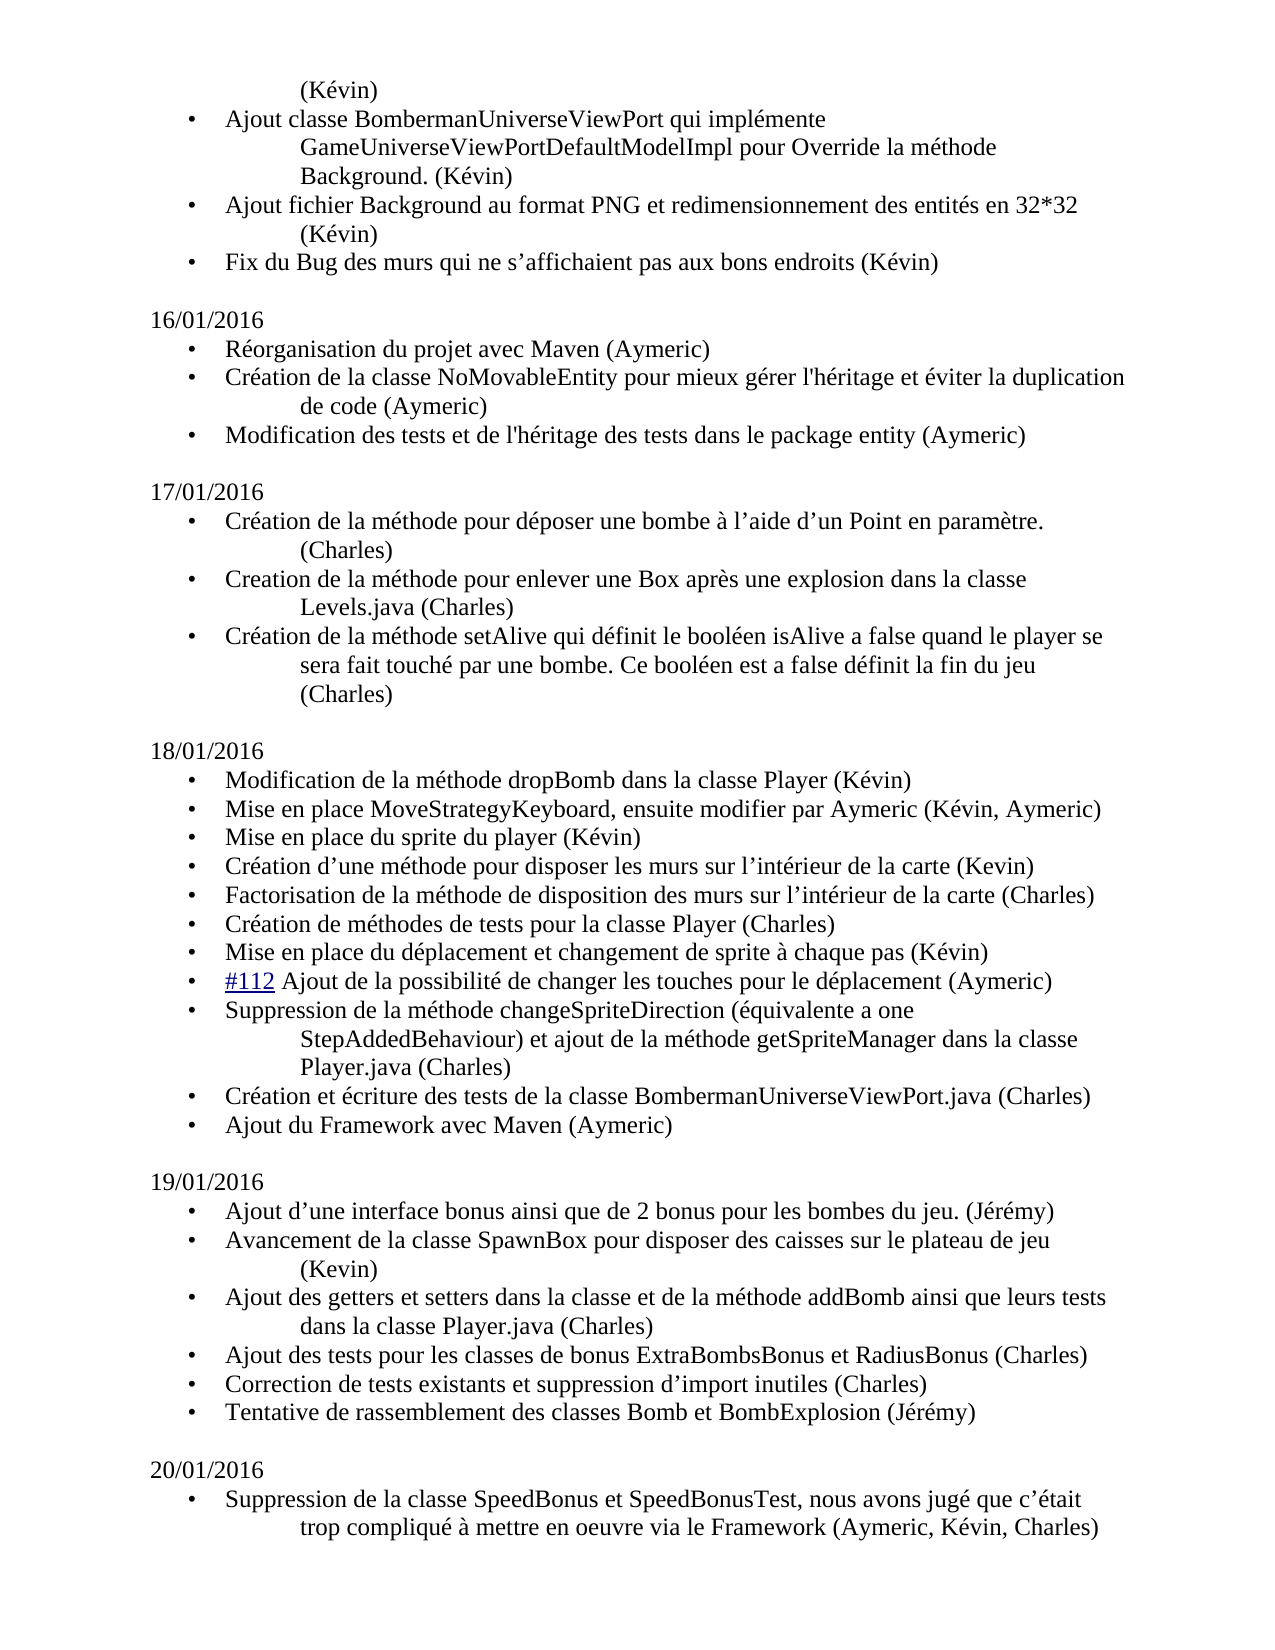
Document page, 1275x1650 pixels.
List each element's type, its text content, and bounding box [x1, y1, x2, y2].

text 20/01/2016 [150, 1455, 1125, 1484]
list Création de la classe NoMovableEntity pour mieux gérer l'héritage et éviter la duplication de code (Aymeric) [187, 362, 1125, 420]
list Correction de tests existants et suppression d’import inutiles (Charles) [187, 1369, 1125, 1397]
list Tentative de rassemblement des classes Bomb et BombExplosion (Jérémy) [187, 1397, 1125, 1426]
list #112 Ajout de la possibilité de changer les touches pour le déplacement (Aymeric) [187, 966, 1125, 995]
list Suppression de la classe SpeedBonus et SpeedBonusTest, nous avons jugé que c’était trop compliqué à mettre en oeuvre via le Framework (Aymeric, Kévin, Charles) [187, 1484, 1125, 1541]
list Création d’une méthode pour disposer les murs sur l’intérieur de la carte (Kevin) [187, 851, 1125, 880]
list Ajout des getters et setters dans la classe et de la méthode addBomb ainsi que leurs tests dans la classe Player.java (Charles) [187, 1282, 1125, 1340]
list Modification de la méthode dropBomb dans la classe Player (Kévin) [187, 765, 1125, 794]
list Modification des tests et de l'héritage des tests dans le package entity (Aymeric) [187, 420, 1125, 449]
list Avancement de la classe SpawnBox pour disposer des caisses sur le plateau de jeu (Kevin) [187, 1225, 1125, 1282]
text 18/01/2016 [150, 736, 1125, 765]
list Suppression de la méthode changeSpriteDirection (équivalente a one StepAddedBehaviour) et ajout de la méthode getSpriteManager dans la classe Player.java (Charles) [187, 995, 1125, 1081]
list Mise en place du déplacement et changement de sprite à chaque pas (Kévin) [187, 937, 1125, 966]
list Creation de la méthode pour enlever une Box après une explosion dans la classe Levels.java (Charles) [187, 564, 1125, 621]
list Ajout d’une interface bonus ainsi que de 2 bonus pour les bombes du jeu. (Jérémy) [187, 1196, 1125, 1225]
list Factorisation de la méthode de disposition des murs sur l’intérieur de la carte (Charles) [187, 880, 1125, 909]
list Ajout des tests pour les classes de bonus ExtraBombsBonus et RadiusBonus (Charles) [187, 1340, 1125, 1369]
list Mise en place MoveStrategyKeyboard, ensuite modifier par Aymeric (Kévin, Aymeric) [187, 794, 1125, 822]
list Mise en place du sprite du player (Kévin) [187, 822, 1125, 851]
list Ajout du Framework avec Maven (Aymeric) [187, 1110, 1125, 1139]
text 19/01/2016 [150, 1167, 1125, 1196]
list Création de la méthode pour déposer une bombe à l’aide d’un Point en paramètre. (Charles) [187, 506, 1125, 564]
list Création de la méthode setAlive qui définit le booléen isAlive a false quand le player se sera fait touché par une bombe. Ce booléen est a false définit la fin du jeu (Charles) [187, 621, 1125, 707]
text 17/01/2016 [150, 477, 1125, 506]
list Création et écriture des tests de la classe BombermanUniverseViewPort.java (Charles) [187, 1081, 1125, 1110]
text 16/01/2016 [150, 305, 1125, 334]
list Fix du Bug des murs qui ne s’affichaient pas aux bons endroits (Kévin) [187, 247, 1125, 276]
list Création de méthodes de tests pour la classe Player (Charles) [187, 909, 1125, 937]
list Ajout fichier Background au format PNG et redimensionnement des entités en 32*32 (Kévin) [187, 190, 1125, 247]
list Réorganisation du projet avec Maven (Aymeric) [187, 334, 1125, 362]
list Ajout classe BombermanUniverseViewPort qui implémente GameUniverseViewPortDefaultModelImpl pour Override la méthode Background. (Kévin) [187, 104, 1125, 190]
list (Kévin) [187, 75, 1125, 104]
